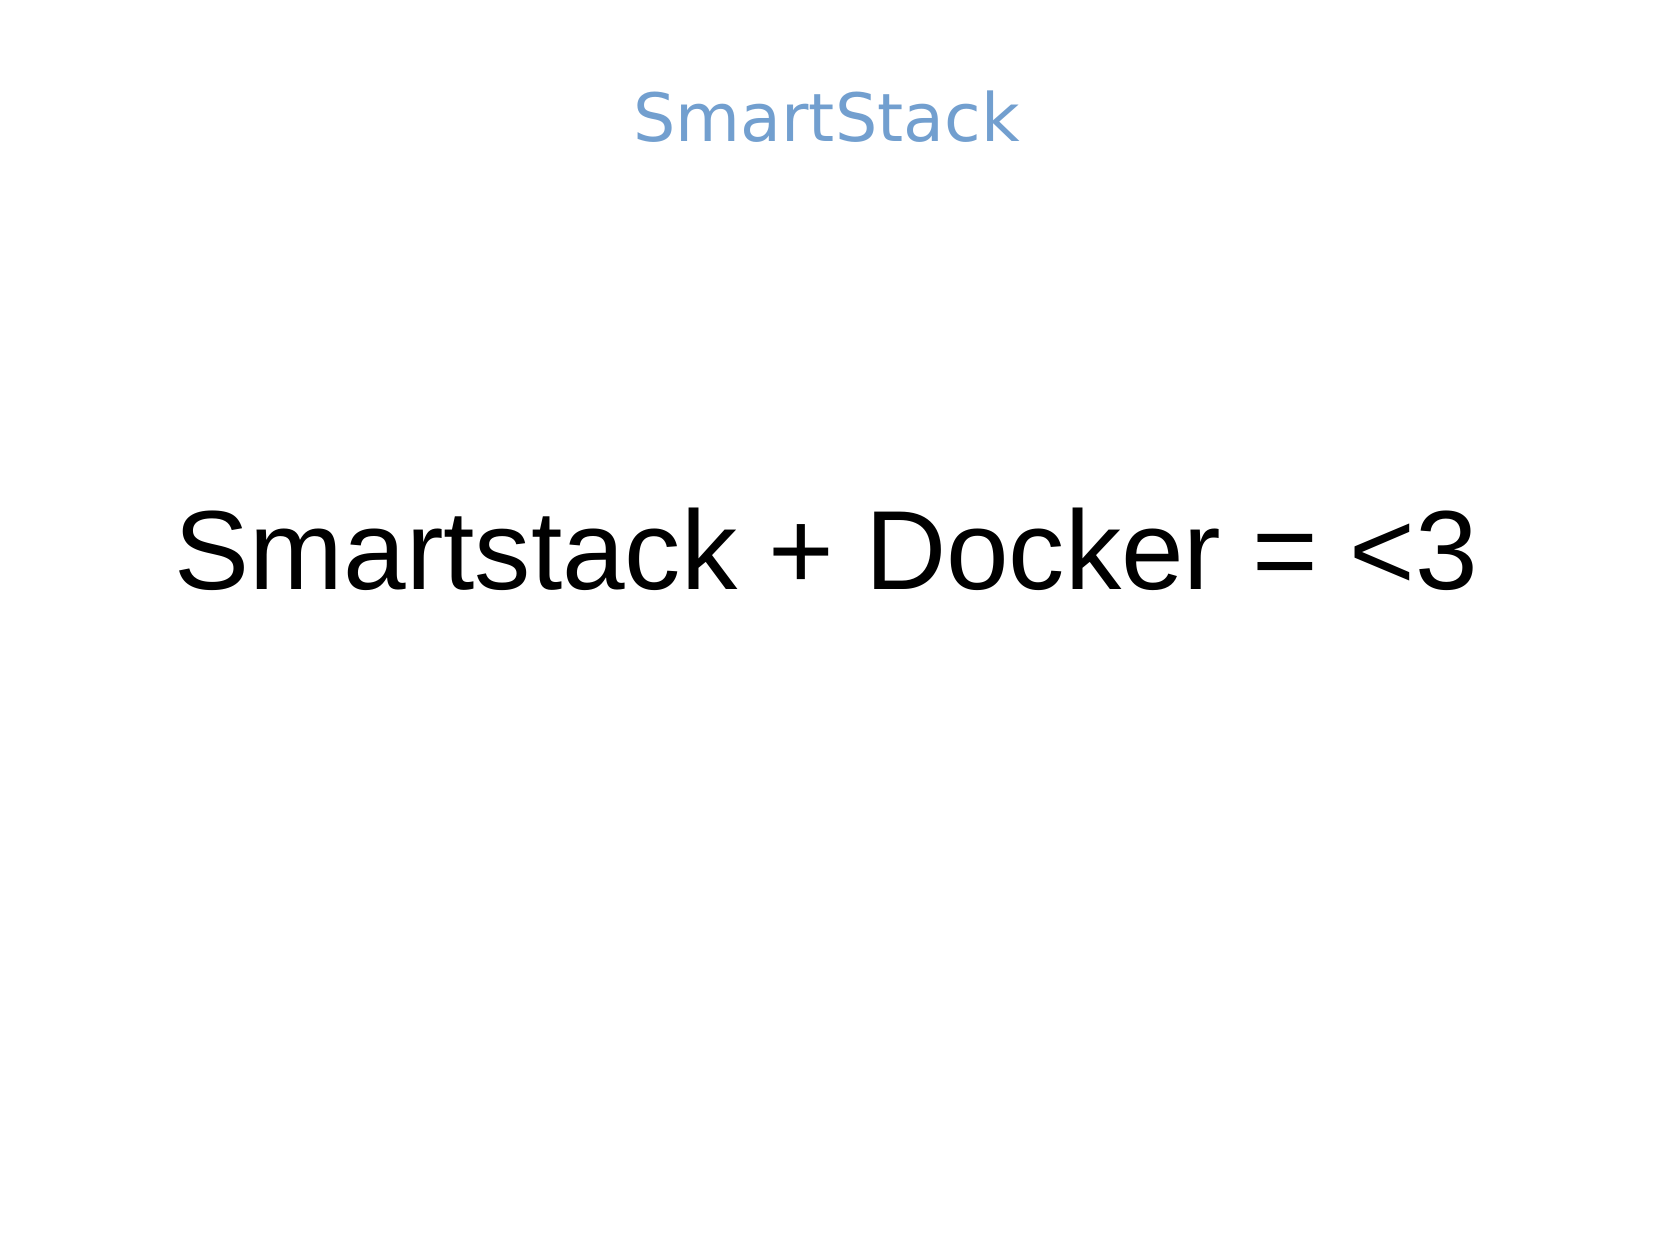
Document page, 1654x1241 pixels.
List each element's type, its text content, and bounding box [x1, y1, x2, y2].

text_box SmartStack [618, 72, 1036, 166]
text_box Smartstack + Docker = <3 [160, 480, 1494, 621]
